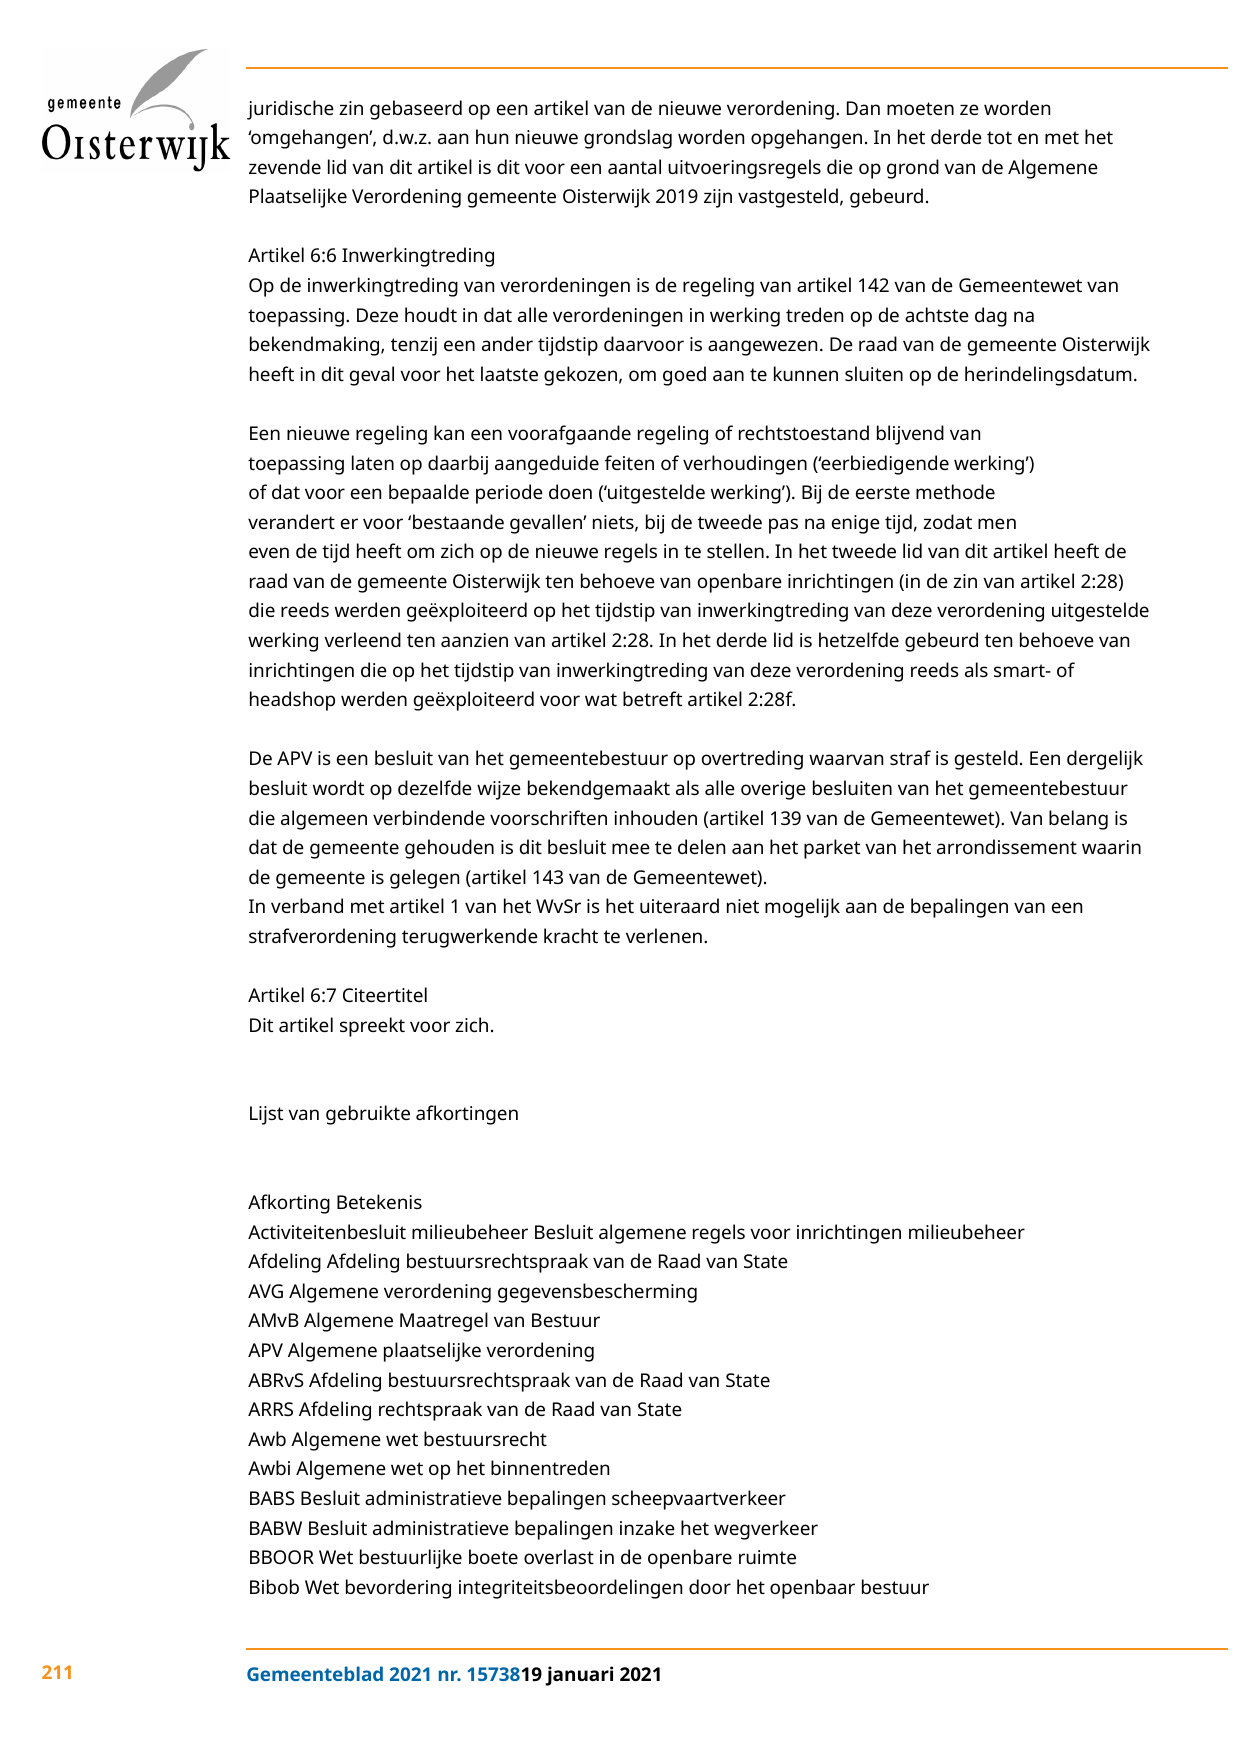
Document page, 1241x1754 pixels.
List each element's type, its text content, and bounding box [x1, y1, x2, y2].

text In verband met artikel 1 van het WvSr is het uiteraard niet mogelijk aan de bepalingen van een strafverordening terugwerkende kracht te verlenen. [248, 893, 1152, 949]
text Artikel 6:7 Citeertitel [248, 982, 1152, 1008]
text Afdeling Afdeling bestuursrechtspraak van de Raad van State [248, 1248, 1152, 1274]
text BABW Besluit administratieve bepalingen inzake het wegverkeer [248, 1515, 1152, 1541]
text juridische zin gebaseerd op een artikel van de nieuwe verordening. Dan moeten ze worden ‘omgehangen’, d.w.z. aan hun nieuwe grondslag worden opgehangen. In het derde tot en met het zevende lid van dit artikel is dit voor een aantal uitvoeringsregels die op grond van de Algemene Plaatselijke Verordening gemeente Oisterwijk 2019 zijn vastgesteld, gebeurd. [248, 95, 1152, 209]
text Awb Algemene wet bestuursrecht [248, 1426, 1152, 1452]
text APV Algemene plaatselijke verordening [248, 1337, 1152, 1363]
text of dat voor een bepaalde periode doen (‘uitgestelde werking’). Bij de eerste methode [248, 479, 1152, 505]
text verandert er voor ‘bestaande gevallen’ niets, bij de tweede pas na enige tijd, zodat men [248, 509, 1152, 535]
text De APV is een besluit van het gemeentebestuur op overtreding waarvan straf is gesteld. Een dergelijk besluit wordt op dezelfde wijze bekendgemaakt als alle overige besluiten van het gemeentebestuur die algemeen verbindende voorschriften inhouden (artikel 139 van de Gemeentewet). Van belang is dat de gemeente gehouden is dit besluit mee te delen aan het parket van het arrondissement waarin de gemeente is gelegen (artikel 143 van de Gemeentewet). [248, 746, 1152, 890]
text Bibob Wet bevordering integriteitsbeoordelingen door het openbaar bestuur [248, 1574, 1152, 1600]
text Artikel 6:6 Inwerkingtreding [248, 243, 1152, 268]
text BABS Besluit administratieve bepalingen scheepvaartverkeer [248, 1485, 1152, 1511]
picture [41, 47, 231, 172]
text Awbi Algemene wet op het binnentreden [248, 1456, 1152, 1481]
text Een nieuwe regeling kan een voorafgaande regeling of rechtstoestand blijvend van [248, 420, 1152, 446]
text even de tijd heeft om zich op de nieuwe regels in te stellen. In het tweede lid van dit artikel heeft de raad van de gemeente Oisterwijk ten behoeve van openbare inrichtingen (in de zin van artikel 2:28) die reeds werden geëxploiteerd op het tijdstip van inwerkingtreding van deze verordening uitgestelde werking verleend ten aanzien van artikel 2:28. In het derde lid is hetzelfde gebeurd ten behoeve van inrichtingen die op het tijdstip van inwerkingtreding van deze verordening reeds als smart- of headshop werden geëxploiteerd voor wat betreft artikel 2:28f. [248, 538, 1152, 712]
text AVG Algemene verordening gegevensbescherming [248, 1278, 1152, 1304]
text ARRS Afdeling rechtspraak van de Raad van State [248, 1396, 1152, 1422]
text ABRvS Afdeling bestuursrechtspraak van de Raad van State [248, 1367, 1152, 1393]
text toepassing laten op daarbij aangeduide feiten of verhoudingen (‘eerbiedigende werking’) [248, 450, 1152, 476]
text Activiteitenbesluit milieubeheer Besluit algemene regels voor inrichtingen milieubeheer [248, 1219, 1152, 1245]
text Lijst van gebruikte afkortingen [248, 1101, 1152, 1126]
text BBOOR Wet bestuurlijke boete overlast in de openbare ruimte [248, 1544, 1152, 1570]
text AMvB Algemene Maatregel van Bestuur [248, 1308, 1152, 1333]
text Afkorting Betekenis [248, 1189, 1152, 1215]
text Dit artikel spreekt voor zich. [248, 1012, 1152, 1038]
text Op de inwerkingtreding van verordeningen is de regeling van artikel 142 van de Gemeentewet van toepassing. Deze houdt in dat alle verordeningen in werking treden op de achtste dag na bekendmaking, tenzij een ander tijdstip daarvoor is aangewezen. De raad van de gemeente Oisterwijk heeft in dit geval voor het laatste gekozen, om goed aan te kunnen sluiten op de herindelingsdatum. [248, 272, 1152, 387]
